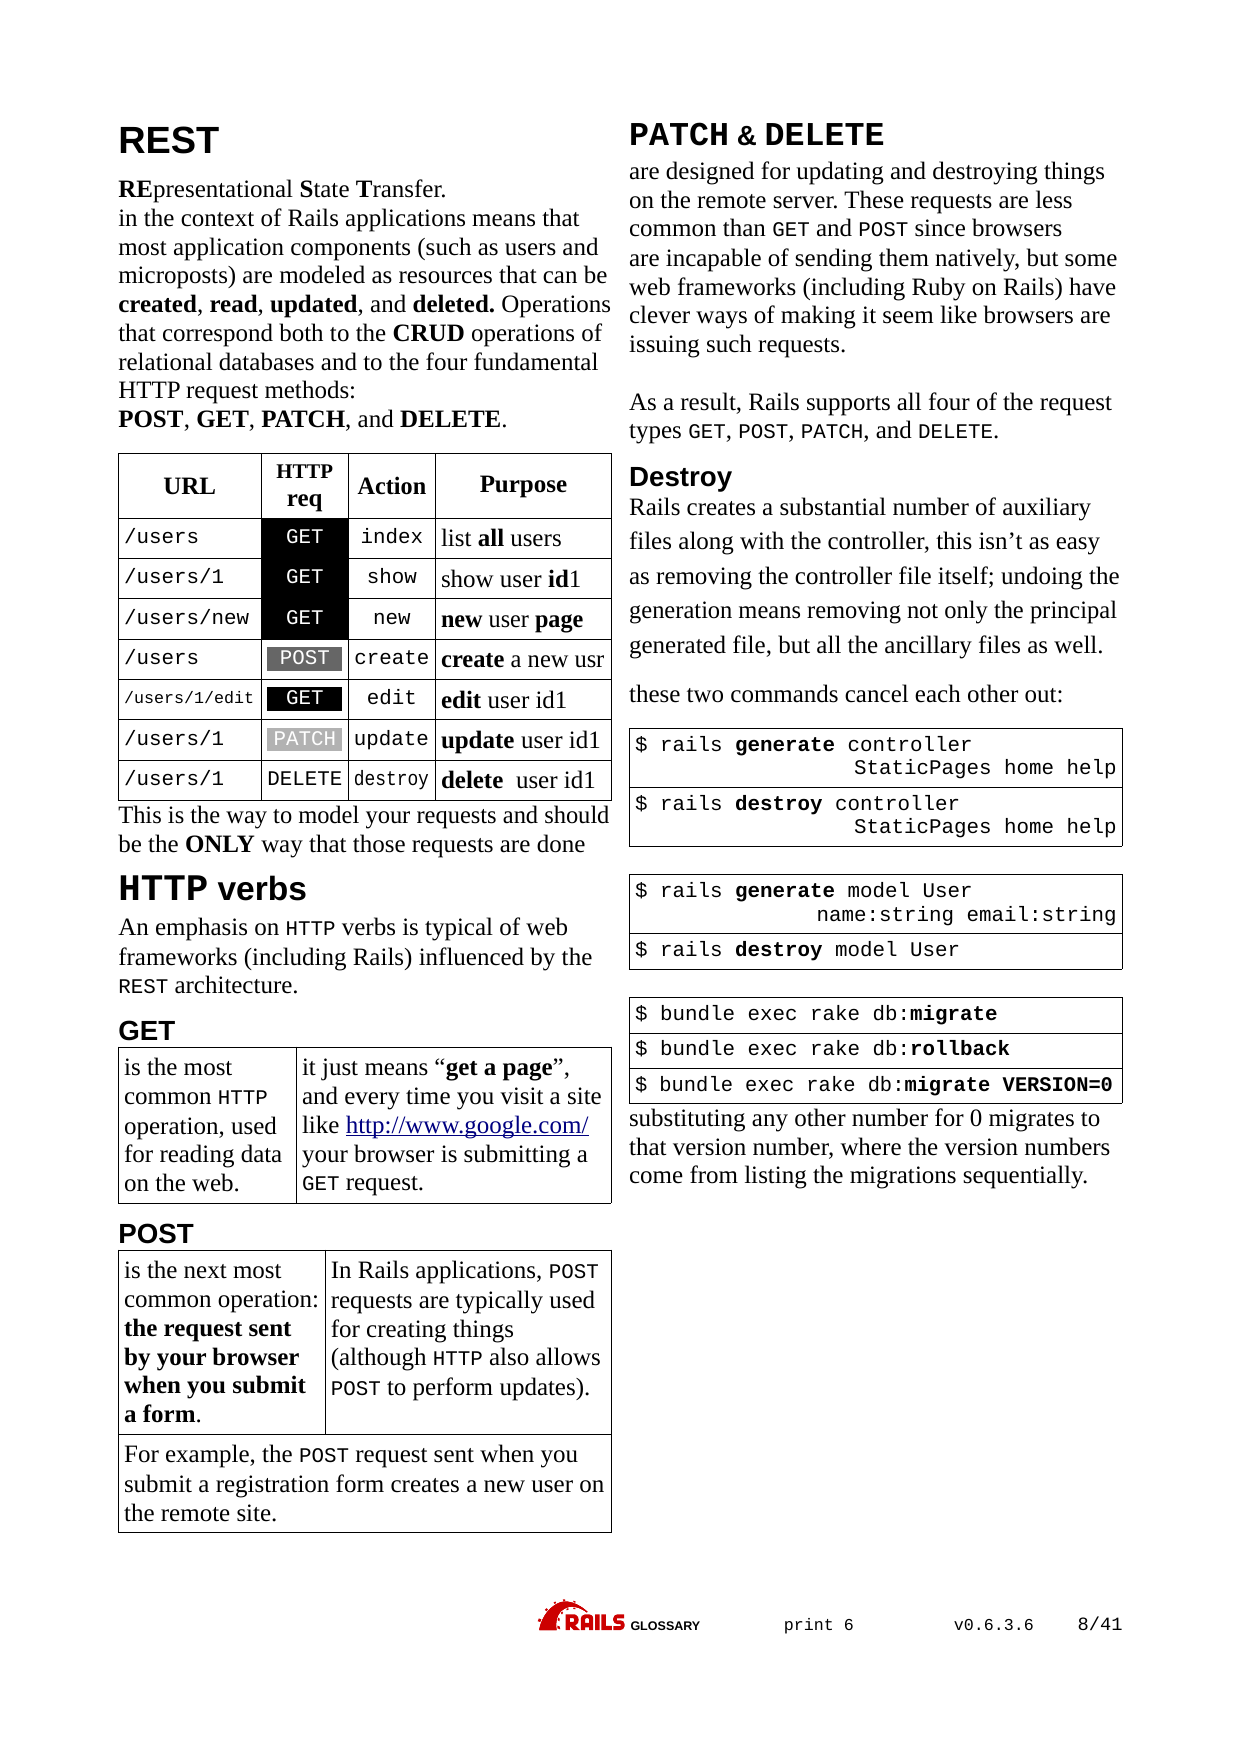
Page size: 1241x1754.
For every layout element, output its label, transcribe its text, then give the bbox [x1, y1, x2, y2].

table_cell show [349, 559, 435, 598]
table_cell index [349, 519, 435, 558]
table_cell update [349, 720, 435, 759]
table_cell new [349, 599, 435, 639]
table_cell new user page [436, 599, 611, 639]
table_header URL [119, 454, 261, 518]
table_cell For example, the POST request sent when you submit a registration form creates a new user on the remote site. [119, 1435, 611, 1532]
table_cell PATCH [262, 720, 348, 759]
table_header $ bundle exec rake db:migrate [630, 998, 1122, 1032]
text Rails creates a substantial number of auxiliary files along with the controller, this isn’t as easy as removing the controller file itself; undoing the generation means removing not only the principal generated file, but all the ancillary files as well. [629, 492, 1122, 658]
table_cell GET [262, 519, 348, 558]
table_cell create a new usr [436, 640, 611, 679]
subtitle POST [118, 1218, 611, 1249]
table_header $ rails generate controller StaticPages home help [630, 729, 1122, 787]
table_cell destroy [349, 761, 435, 800]
table_header In Rails applications, POST requests are typically used for creating things (although HTTP also allows POST to perform updates). [326, 1251, 611, 1434]
text This is the way to model your requests and should be the ONLY way that those requests are done [118, 801, 611, 857]
table_cell $ bundle exec rake db:rollback [630, 1034, 1122, 1068]
text As a result, Rails supports all four of the request types GET, POST, PATCH, and DELETE. [629, 387, 1122, 445]
table_cell GET [262, 680, 348, 719]
table_cell show user id1 [436, 559, 611, 598]
table_cell /users/1 [119, 720, 261, 759]
table_cell /users/1 [119, 761, 261, 800]
table_cell /users [119, 519, 261, 558]
text An emphasis on HTTP verbs is typical of web frameworks (including Rails) influenced by the REST architecture. [118, 912, 611, 1000]
text are incapable of sending them natively, but some web frameworks (including Ruby on Rails) have clever ways of making it seem like browsers are issuing such requests. [629, 243, 1122, 358]
subtitle GET [118, 1015, 611, 1047]
table_cell create [349, 640, 435, 679]
table_cell POST [262, 640, 348, 679]
table_cell list all users [436, 519, 611, 558]
table_cell /users/1/edit [119, 680, 261, 719]
text are designed for updating and destroying things on the remote server. These requests are less common than GET and POST since browsers [629, 156, 1122, 243]
text substituting any other number for 0 migrates to that version number, where the version numbers come from listing the migrations sequentially. [629, 1104, 1122, 1189]
text POST, GET, PATCH, and DELETE. [118, 404, 611, 433]
table_cell /users/1 [119, 559, 261, 598]
table_cell update user id1 [436, 720, 611, 759]
subtitle REST [118, 118, 611, 162]
table_header it just means “get a page”, and every time you visit a site like http://www.google.com/ your browser is submitting a GET request. [297, 1048, 611, 1203]
table_header Action [349, 454, 435, 518]
table_cell edit user id1 [436, 680, 611, 719]
table_cell $ rails destroy model User [630, 934, 1122, 968]
table_cell DELETE [262, 761, 348, 800]
subtitle Destroy [629, 460, 1122, 492]
table_cell delete user id1 [436, 761, 611, 800]
table_cell GET [262, 599, 348, 639]
table_header $ rails generate model User name:string email:string [630, 875, 1122, 933]
table_cell edit [349, 680, 435, 719]
table_header HTTP req [262, 454, 348, 518]
subtitle PATCH & DELETE [629, 118, 1122, 156]
table_header Purpose [436, 454, 611, 518]
table_cell /users/new [119, 599, 261, 639]
table_cell $ bundle exec rake db:migrate VERSION=0 [630, 1069, 1122, 1103]
text REpresentational State Transfer. [118, 174, 611, 203]
subtitle HTTP verbs [118, 869, 611, 912]
table_cell GET [262, 559, 348, 598]
table_header is the next most common operation: the request sent by your browser when you submit a form. [119, 1251, 325, 1434]
table_cell $ rails destroy controller StaticPages home help [630, 788, 1122, 846]
text these two commands cancel each other out: [629, 679, 1122, 707]
text in the context of Rails applications means that most application components (such as users and microposts) are modeled as resources that can be created, read, updated, and deleted. Operations that correspond both to the CRUD operations of relational databases and to the four fundamental HTTP request methods: [118, 203, 611, 404]
table_cell /users [119, 640, 261, 679]
table_header is the most common HTTP operation, used for reading data on the web. [119, 1048, 296, 1203]
